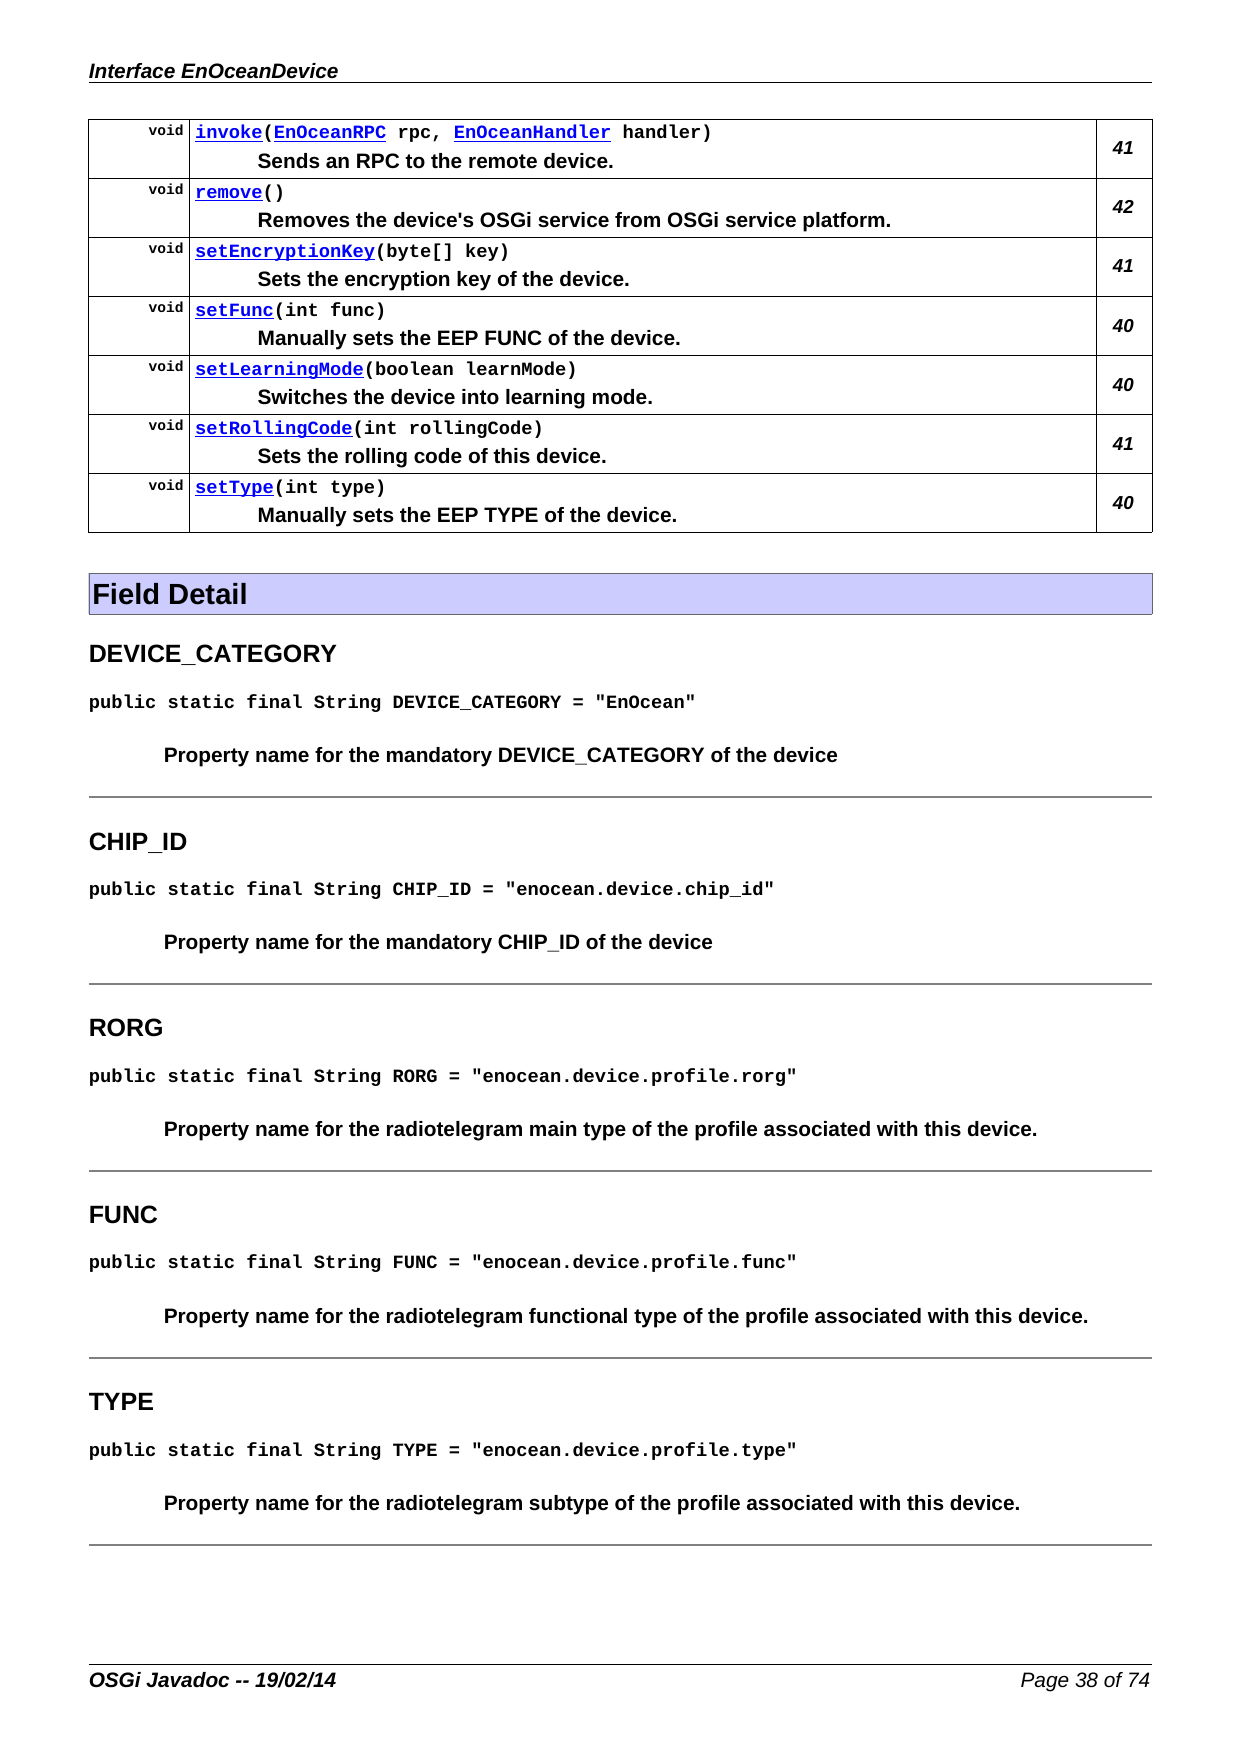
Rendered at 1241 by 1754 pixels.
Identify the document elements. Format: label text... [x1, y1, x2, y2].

text public static final String RORG = "enocean.device.profile.rorg" [88, 1066, 1152, 1088]
table_cell setFunc(int func) Manually sets the EEP FUNC of the device. [190, 297, 1096, 355]
table_cell invoke(EnOceanRPC rpc, EnOceanHandler handler) Sends an RPC to the remote device. [190, 120, 1096, 177]
subtitle DEVICE_CATEGORY [88, 639, 1152, 668]
subtitle RORG [88, 1013, 1152, 1042]
table_cell 38 [1097, 120, 1152, 177]
table_cell setLearningMode(boolean learnMode) Switches the device into learning mode. [190, 356, 1096, 414]
table_cell void [89, 297, 189, 355]
table_cell 38 [1097, 415, 1152, 473]
text Property name for the radiotelegram main type of the profile associated with this device. [163, 1117, 1152, 1141]
table_cell void [89, 179, 189, 237]
table_cell setRollingCode(int rollingCode) Sets the rolling code of this device. [190, 415, 1096, 473]
table_cell 37 [1097, 474, 1152, 532]
text public static final String TYPE = "enocean.device.profile.type" [88, 1440, 1152, 1462]
table_cell void [89, 415, 189, 473]
table_cell 37 [1097, 297, 1152, 355]
text Property name for the mandatory DEVICE_CATEGORY of the device [163, 743, 1152, 767]
table_cell setType(int type) Manually sets the EEP TYPE of the device. [190, 474, 1096, 532]
table_cell remove() Removes the device's OSGi service from OSGi service platform. [190, 179, 1096, 237]
subtitle CHIP_ID [88, 826, 1152, 855]
table_cell setEncryptionKey(byte[] key) Sets the encryption key of the device. [190, 238, 1096, 296]
table_cell void [89, 356, 189, 414]
text public static final String FUNC = "enocean.device.profile.func" [88, 1253, 1152, 1274]
text Property name for the radiotelegram subtype of the profile associated with this device. [163, 1491, 1152, 1515]
text Property name for the mandatory CHIP_ID of the device [163, 930, 1152, 954]
table_cell void [89, 120, 189, 177]
text public static final String DEVICE_CATEGORY = "EnOcean" [88, 692, 1152, 714]
subtitle TYPE [88, 1387, 1152, 1416]
table_cell void [89, 474, 189, 532]
table_cell 38 [1097, 238, 1152, 296]
text Property name for the radiotelegram functional type of the profile associated with this device. [163, 1304, 1152, 1328]
table_cell 37 [1097, 356, 1152, 414]
subtitle FUNC [88, 1200, 1152, 1229]
table_cell 39 [1097, 179, 1152, 237]
text public static final String CHIP_ID = "enocean.device.chip_id" [88, 879, 1152, 901]
table_cell void [89, 238, 189, 296]
subtitle Field Detail [90, 574, 1152, 614]
